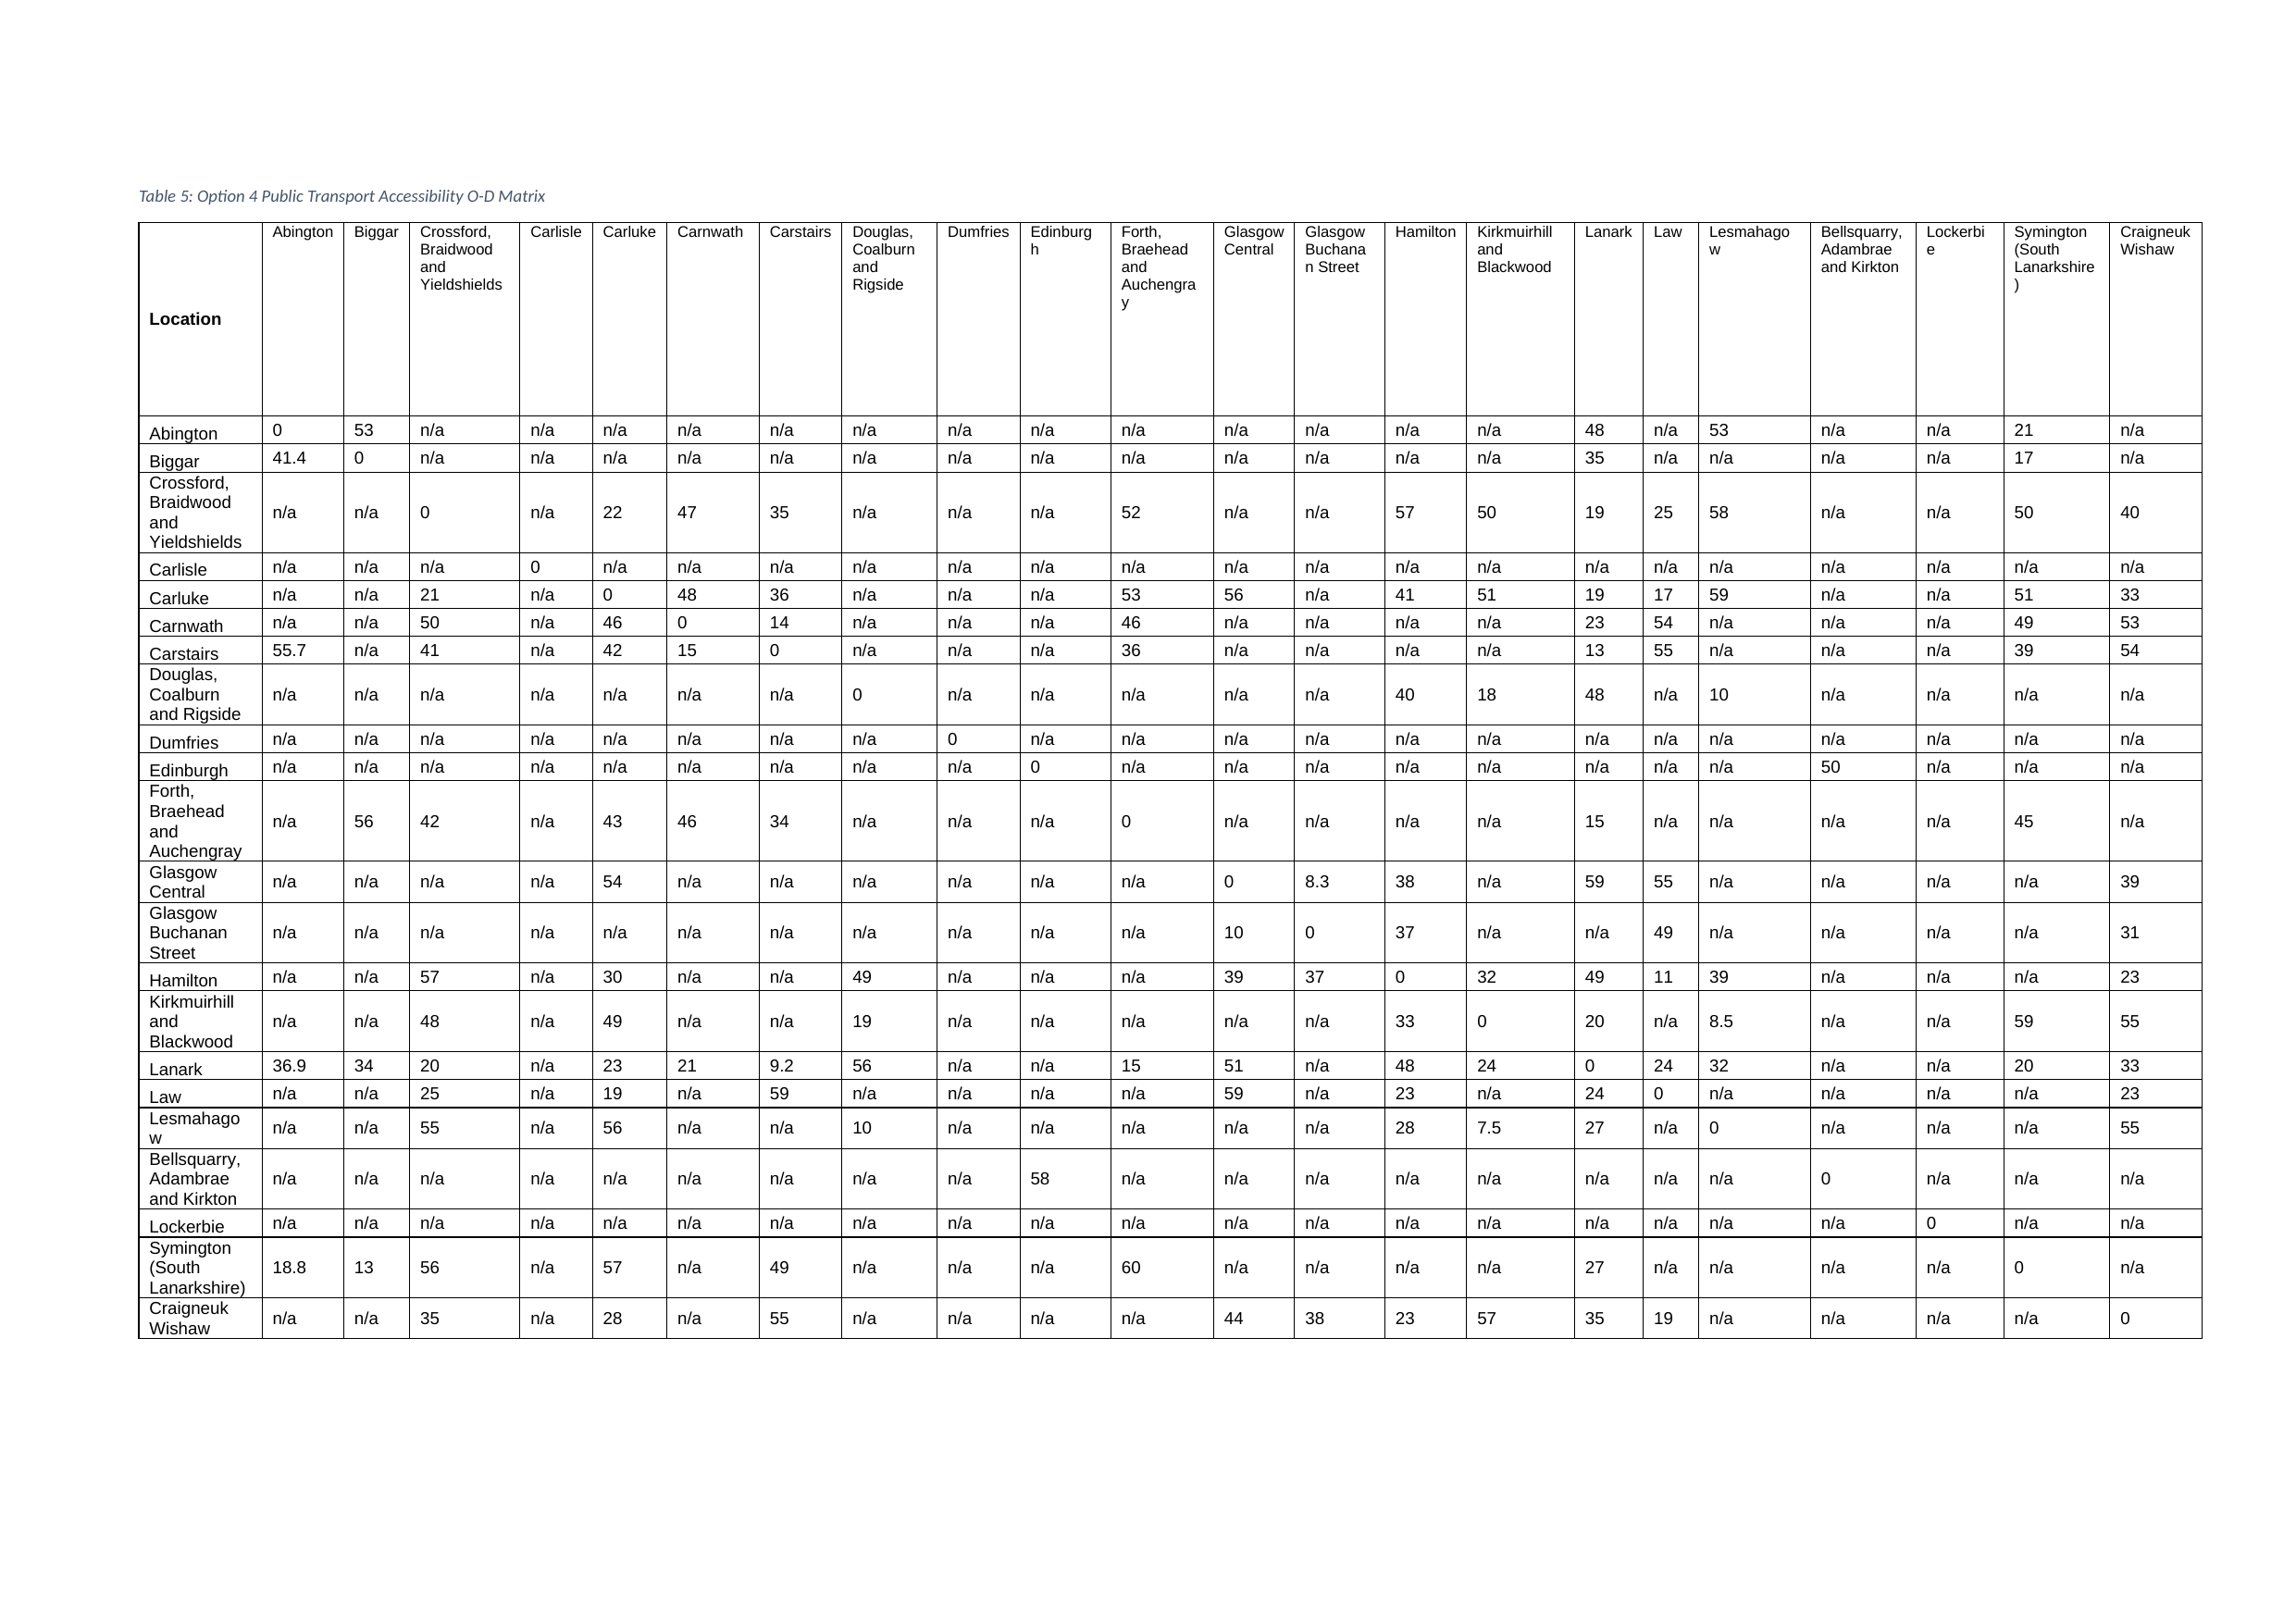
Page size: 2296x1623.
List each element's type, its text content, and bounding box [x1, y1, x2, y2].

table_cell n/a [1214, 664, 1294, 725]
table_cell n/a [760, 444, 841, 471]
table_cell n/a [263, 609, 343, 636]
table_cell n/a [1021, 991, 1111, 1051]
table_cell n/a [1021, 1052, 1111, 1079]
table_cell Dumfries [140, 725, 262, 752]
table_cell n/a [1699, 725, 1810, 752]
table_cell 41 [410, 637, 519, 663]
table_cell n/a [842, 861, 937, 901]
table_cell Lockerbie [140, 1209, 262, 1236]
table_cell n/a [760, 861, 841, 901]
table_cell n/a [520, 903, 592, 962]
table_cell n/a [344, 581, 409, 608]
table_cell n/a [1699, 903, 1810, 962]
table_cell n/a [842, 1149, 937, 1208]
table_cell n/a [593, 903, 666, 962]
table_cell n/a [520, 1209, 592, 1236]
table_cell 57 [1385, 473, 1466, 552]
table_cell n/a [1811, 1109, 1916, 1148]
table_cell n/a [263, 1109, 343, 1148]
table_cell n/a [1811, 473, 1916, 552]
table_cell n/a [1467, 753, 1574, 780]
table_cell 23 [1575, 609, 1643, 636]
table_cell n/a [520, 609, 592, 636]
table_cell n/a [593, 1149, 666, 1208]
table_cell Law [140, 1080, 262, 1107]
table_cell n/a [1917, 781, 2004, 861]
table_cell 49 [1644, 903, 1698, 962]
table_header Hamilton [1385, 223, 1466, 415]
table_cell 25 [410, 1080, 519, 1107]
table_cell n/a [937, 581, 1020, 608]
table_cell 20 [410, 1052, 519, 1079]
table_cell n/a [937, 1298, 1020, 1338]
table_cell n/a [520, 1298, 592, 1338]
table_cell n/a [1917, 1238, 2004, 1297]
table_cell n/a [937, 1238, 1020, 1297]
table_cell n/a [2110, 664, 2202, 725]
table_cell n/a [1295, 473, 1384, 552]
table_cell 0 [760, 637, 841, 663]
table_cell n/a [1699, 861, 1810, 901]
table_header Crossford, Braidwood and Yieldshields [410, 223, 519, 415]
table_cell 34 [760, 781, 841, 861]
table_cell n/a [937, 1209, 1020, 1236]
table_cell n/a [263, 725, 343, 752]
table_cell n/a [1111, 963, 1213, 990]
table_header Carlisle [520, 223, 592, 415]
table_cell n/a [937, 473, 1020, 552]
table_cell n/a [2004, 1080, 2109, 1107]
table_cell n/a [1917, 609, 2004, 636]
table_cell 20 [2004, 1052, 2109, 1079]
table_cell n/a [1917, 1052, 2004, 1079]
table_cell 0 [1917, 1209, 2004, 1236]
table_cell Carlisle [140, 553, 262, 580]
table_cell n/a [410, 861, 519, 901]
table_cell n/a [263, 903, 343, 962]
table_cell n/a [667, 416, 759, 443]
table_header Carnwath [667, 223, 759, 415]
table_cell n/a [1575, 1149, 1643, 1208]
table_cell 54 [593, 861, 666, 901]
table_cell 15 [667, 637, 759, 663]
table_cell n/a [1917, 444, 2004, 471]
table_cell 35 [1575, 1298, 1643, 1338]
table_cell 34 [344, 1052, 409, 1079]
table_cell n/a [1111, 725, 1213, 752]
table_cell n/a [1699, 1209, 1810, 1236]
table_cell n/a [1021, 903, 1111, 962]
table_cell n/a [842, 473, 937, 552]
table_cell 54 [1644, 609, 1698, 636]
table_cell 59 [2004, 991, 2109, 1051]
table_cell 51 [1467, 581, 1574, 608]
table_cell 35 [1575, 444, 1643, 471]
table_cell 46 [1111, 609, 1213, 636]
table_cell n/a [1699, 444, 1810, 471]
table_cell n/a [842, 444, 937, 471]
table_cell n/a [1917, 416, 2004, 443]
table_cell n/a [1295, 1109, 1384, 1148]
table_cell 28 [593, 1298, 666, 1338]
table_cell n/a [1385, 637, 1466, 663]
table_cell n/a [1021, 1238, 1111, 1297]
table_cell n/a [520, 725, 592, 752]
table_cell 38 [1385, 861, 1466, 901]
table_cell n/a [667, 753, 759, 780]
table_cell n/a [667, 664, 759, 725]
table_cell n/a [344, 861, 409, 901]
table_cell n/a [593, 444, 666, 471]
table_cell n/a [1575, 553, 1643, 580]
table_cell n/a [1385, 416, 1466, 443]
table_cell 59 [760, 1080, 841, 1107]
table_cell 36 [1111, 637, 1213, 663]
table_cell n/a [1811, 416, 1916, 443]
table_cell 57 [593, 1238, 666, 1297]
table_cell n/a [1111, 444, 1213, 471]
table_cell n/a [1214, 553, 1294, 580]
table_cell n/a [937, 553, 1020, 580]
table_cell n/a [1811, 1209, 1916, 1236]
table_cell n/a [1467, 1149, 1574, 1208]
table_cell 10 [842, 1109, 937, 1148]
table_cell n/a [1575, 753, 1643, 780]
table_cell n/a [2004, 664, 2109, 725]
table_cell n/a [344, 991, 409, 1051]
table_cell n/a [520, 1052, 592, 1079]
table_cell n/a [1021, 1109, 1111, 1148]
table_cell 55.7 [263, 637, 343, 663]
table_cell n/a [937, 609, 1020, 636]
table_cell n/a [1111, 1298, 1213, 1338]
table_cell n/a [520, 637, 592, 663]
table_cell n/a [1575, 1209, 1643, 1236]
table_cell 39 [1214, 963, 1294, 990]
table_cell n/a [1214, 781, 1294, 861]
table_cell n/a [1111, 991, 1213, 1051]
table_cell n/a [1021, 1209, 1111, 1236]
table_cell n/a [520, 1080, 592, 1107]
table_cell n/a [1214, 444, 1294, 471]
table_cell n/a [760, 753, 841, 780]
table_cell Lanark [140, 1052, 262, 1079]
table_cell n/a [1111, 753, 1213, 780]
table_cell n/a [937, 416, 1020, 443]
table_cell 53 [1699, 416, 1810, 443]
table_cell Carnwath [140, 609, 262, 636]
table_cell 0 [593, 581, 666, 608]
table_cell n/a [1644, 416, 1698, 443]
table_cell 37 [1385, 903, 1466, 962]
table_cell n/a [593, 753, 666, 780]
table_cell n/a [344, 1209, 409, 1236]
table_header Kirkmuirhill and Blackwood [1467, 223, 1574, 415]
table_cell n/a [520, 781, 592, 861]
table_cell n/a [1467, 416, 1574, 443]
table_cell n/a [410, 664, 519, 725]
table_cell n/a [760, 1109, 841, 1148]
table_header Location [140, 223, 262, 415]
table_cell n/a [1467, 444, 1574, 471]
table_cell 24 [1467, 1052, 1574, 1079]
table_cell n/a [1385, 1209, 1466, 1236]
table_header Symington (South Lanarkshire) [2004, 223, 2109, 415]
table_cell Glasgow Central [140, 861, 262, 901]
table_cell n/a [263, 1080, 343, 1107]
table_cell n/a [1021, 1080, 1111, 1107]
table_cell n/a [842, 1238, 937, 1297]
table_cell n/a [1644, 664, 1698, 725]
table_cell n/a [1214, 637, 1294, 663]
table_cell n/a [1295, 753, 1384, 780]
table_cell 49 [842, 963, 937, 990]
table_cell Biggar [140, 444, 262, 471]
table_cell n/a [1644, 1149, 1698, 1208]
table_cell n/a [1917, 963, 2004, 990]
table_cell n/a [1021, 963, 1111, 990]
table_cell n/a [520, 991, 592, 1051]
table_cell n/a [410, 725, 519, 752]
table_cell n/a [1467, 609, 1574, 636]
table_cell 55 [760, 1298, 841, 1338]
table_cell n/a [344, 753, 409, 780]
table_cell 19 [842, 991, 937, 1051]
table_cell n/a [1644, 1109, 1698, 1148]
table_cell n/a [1214, 991, 1294, 1051]
table_cell n/a [667, 553, 759, 580]
table_cell n/a [263, 473, 343, 552]
table_header Glasgow Buchanan Street [1295, 223, 1384, 415]
table_cell n/a [1295, 416, 1384, 443]
table_cell n/a [937, 903, 1020, 962]
table_cell 15 [1575, 781, 1643, 861]
table_cell n/a [263, 1298, 343, 1338]
table_cell 0 [1385, 963, 1466, 990]
table_cell 23 [593, 1052, 666, 1079]
table_cell n/a [842, 609, 937, 636]
table_cell n/a [2004, 1209, 2109, 1236]
table_cell n/a [1021, 609, 1111, 636]
table_cell n/a [1575, 903, 1643, 962]
table_cell 13 [1575, 637, 1643, 663]
table_cell n/a [1295, 1238, 1384, 1297]
table_cell 58 [1021, 1149, 1111, 1208]
table_cell 8.3 [1295, 861, 1384, 901]
table_cell 40 [1385, 664, 1466, 725]
table_cell 0 [1644, 1080, 1698, 1107]
table_cell 23 [1385, 1080, 1466, 1107]
table_cell 37 [1295, 963, 1384, 990]
table_cell 56 [1214, 581, 1294, 608]
table_header Glasgow Central [1214, 223, 1294, 415]
table_cell 32 [1467, 963, 1574, 990]
table_cell n/a [1467, 1209, 1574, 1236]
table_cell n/a [263, 753, 343, 780]
table_cell n/a [1214, 473, 1294, 552]
table_cell n/a [1917, 753, 2004, 780]
table_cell n/a [842, 553, 937, 580]
table_cell n/a [1467, 553, 1574, 580]
table_cell n/a [1575, 725, 1643, 752]
table_cell n/a [410, 1209, 519, 1236]
table_cell n/a [593, 664, 666, 725]
table_cell n/a [842, 637, 937, 663]
table_header Douglas, Coalburn and Rigside [842, 223, 937, 415]
table_cell n/a [1021, 1298, 1111, 1338]
table_cell n/a [1699, 637, 1810, 663]
table_cell 9.2 [760, 1052, 841, 1079]
table_cell n/a [2110, 725, 2202, 752]
table_cell 50 [410, 609, 519, 636]
table_cell n/a [667, 725, 759, 752]
table_cell 17 [1644, 581, 1698, 608]
table_cell 0 [937, 725, 1020, 752]
table_cell 28 [1385, 1109, 1466, 1148]
table_cell n/a [263, 553, 343, 580]
table_cell n/a [1917, 1080, 2004, 1107]
table_cell n/a [1214, 753, 1294, 780]
table_cell n/a [667, 444, 759, 471]
table_cell n/a [1021, 444, 1111, 471]
table_cell n/a [1917, 1109, 2004, 1148]
table_cell n/a [1699, 1080, 1810, 1107]
table_cell n/a [1699, 1238, 1810, 1297]
table_cell n/a [1021, 473, 1111, 552]
table_cell n/a [1644, 1209, 1698, 1236]
table_cell n/a [263, 1209, 343, 1236]
table_cell 44 [1214, 1298, 1294, 1338]
table_cell n/a [1699, 753, 1810, 780]
table_cell 0 [1811, 1149, 1916, 1208]
table_cell n/a [2110, 781, 2202, 861]
table_cell n/a [344, 609, 409, 636]
table_cell 21 [2004, 416, 2109, 443]
table_header Biggar [344, 223, 409, 415]
table_cell 46 [593, 609, 666, 636]
table_cell 48 [410, 991, 519, 1051]
table_header Law [1644, 223, 1698, 415]
subtitle Table 5: Option 4 Public Transport Accessibility O-D Matrix [139, 183, 2156, 206]
table_header Lanark [1575, 223, 1643, 415]
table_cell Craigneuk Wishaw [140, 1298, 262, 1338]
table_cell 15 [1111, 1052, 1213, 1079]
table_cell n/a [1467, 637, 1574, 663]
table_cell n/a [667, 903, 759, 962]
table_cell n/a [937, 753, 1020, 780]
table_cell 48 [1575, 664, 1643, 725]
table_cell Carluke [140, 581, 262, 608]
table_cell n/a [937, 991, 1020, 1051]
table_cell n/a [344, 553, 409, 580]
table_cell n/a [1917, 861, 2004, 901]
table_header Carluke [593, 223, 666, 415]
table_cell n/a [263, 991, 343, 1051]
table_cell n/a [667, 1238, 759, 1297]
table_cell n/a [1917, 1149, 2004, 1208]
table_cell n/a [760, 553, 841, 580]
table_cell n/a [593, 725, 666, 752]
table_cell 0 [1111, 781, 1213, 861]
table_cell n/a [1385, 444, 1466, 471]
table_cell 11 [1644, 963, 1698, 990]
table_cell n/a [344, 1080, 409, 1107]
table_cell 23 [2110, 1080, 2202, 1107]
table_cell 49 [760, 1238, 841, 1297]
table_cell 39 [2004, 637, 2109, 663]
table_cell 51 [2004, 581, 2109, 608]
table_cell n/a [760, 963, 841, 990]
table_cell 41 [1385, 581, 1466, 608]
table_cell n/a [1644, 1238, 1698, 1297]
table_cell 48 [1385, 1052, 1466, 1079]
table_cell n/a [520, 416, 592, 443]
table_cell n/a [593, 553, 666, 580]
table_cell n/a [2004, 1109, 2109, 1148]
table_cell n/a [263, 581, 343, 608]
table_cell 18 [1467, 664, 1574, 725]
table_cell 49 [1575, 963, 1643, 990]
table_cell n/a [410, 444, 519, 471]
table_cell n/a [1811, 963, 1916, 990]
table_cell n/a [1811, 444, 1916, 471]
table_cell n/a [344, 664, 409, 725]
table_cell 36 [760, 581, 841, 608]
table_cell n/a [842, 1209, 937, 1236]
table_cell n/a [1917, 637, 2004, 663]
table_cell 55 [1644, 861, 1698, 901]
table_cell 56 [842, 1052, 937, 1079]
table_cell n/a [410, 553, 519, 580]
table_cell n/a [263, 861, 343, 901]
table_cell n/a [1699, 781, 1810, 861]
table_cell 36.9 [263, 1052, 343, 1079]
table_cell 0 [1214, 861, 1294, 901]
table_cell 21 [667, 1052, 759, 1079]
table_cell 46 [667, 781, 759, 861]
table_cell 0 [667, 609, 759, 636]
table_cell n/a [410, 903, 519, 962]
table_cell n/a [842, 753, 937, 780]
table_cell 0 [520, 553, 592, 580]
table_cell Glasgow Buchanan Street [140, 903, 262, 962]
table_cell 52 [1111, 473, 1213, 552]
table_cell 0 [1295, 903, 1384, 962]
table_cell 40 [2110, 473, 2202, 552]
table_cell 25 [1644, 473, 1698, 552]
table_cell n/a [1644, 753, 1698, 780]
table_cell n/a [1295, 1209, 1384, 1236]
table_cell 49 [2004, 609, 2109, 636]
table_cell Crossford, Braidwood and Yieldshields [140, 473, 262, 552]
table_cell 0 [2110, 1298, 2202, 1338]
table_cell n/a [1699, 609, 1810, 636]
table_cell 20 [1575, 991, 1643, 1051]
table_cell n/a [1111, 861, 1213, 901]
table_header Forth, Braehead and Auchengray [1111, 223, 1213, 415]
table_header Carstairs [760, 223, 841, 415]
table_cell n/a [1811, 1080, 1916, 1107]
table_cell n/a [842, 1080, 937, 1107]
table_cell n/a [667, 1080, 759, 1107]
table_cell Douglas, Coalburn and Rigside [140, 664, 262, 725]
table_cell Carstairs [140, 637, 262, 663]
table_cell 45 [2004, 781, 2109, 861]
table_cell 57 [410, 963, 519, 990]
table_cell n/a [1111, 664, 1213, 725]
table_cell n/a [1467, 1238, 1574, 1297]
table_cell 33 [1385, 991, 1466, 1051]
table_cell n/a [1917, 991, 2004, 1051]
table_cell 55 [2110, 1109, 2202, 1148]
table_cell 53 [1111, 581, 1213, 608]
table_cell 55 [2110, 991, 2202, 1051]
table_cell n/a [1811, 725, 1916, 752]
table_cell 27 [1575, 1109, 1643, 1148]
table_cell n/a [1917, 581, 2004, 608]
table_cell n/a [1021, 416, 1111, 443]
table_cell 22 [593, 473, 666, 552]
table_cell 60 [1111, 1238, 1213, 1297]
table_cell n/a [1295, 1149, 1384, 1208]
table_cell 10 [1214, 903, 1294, 962]
table_cell 39 [1699, 963, 1810, 990]
table_cell n/a [1699, 553, 1810, 580]
table_cell n/a [2110, 444, 2202, 471]
table_cell n/a [1644, 553, 1698, 580]
table_cell n/a [667, 861, 759, 901]
table_cell n/a [1811, 581, 1916, 608]
table_cell 33 [2110, 1052, 2202, 1079]
table_cell n/a [1917, 1298, 2004, 1338]
table_cell 19 [593, 1080, 666, 1107]
table_cell n/a [667, 1149, 759, 1208]
table_cell n/a [1917, 725, 2004, 752]
table_header Bellsquarry, Adambrae and Kirkton [1811, 223, 1916, 415]
table_cell Abington [140, 416, 262, 443]
table_cell n/a [937, 637, 1020, 663]
table_cell n/a [2004, 963, 2109, 990]
table_cell n/a [667, 1209, 759, 1236]
table_cell 19 [1644, 1298, 1698, 1338]
table_cell n/a [1811, 861, 1916, 901]
table_cell n/a [1811, 991, 1916, 1051]
table_cell 56 [410, 1238, 519, 1297]
table_cell 13 [344, 1238, 409, 1297]
table_cell n/a [760, 664, 841, 725]
table_cell 8.5 [1699, 991, 1810, 1051]
table_cell n/a [1295, 781, 1384, 861]
table_cell n/a [1111, 1209, 1213, 1236]
table_cell 56 [344, 781, 409, 861]
table_cell n/a [760, 416, 841, 443]
table_cell 0 [1467, 991, 1574, 1051]
table_cell n/a [937, 1109, 1020, 1148]
table_cell n/a [760, 991, 841, 1051]
table_cell 53 [2110, 609, 2202, 636]
table_cell 35 [410, 1298, 519, 1338]
table_cell n/a [760, 725, 841, 752]
table_cell 48 [1575, 416, 1643, 443]
table_cell n/a [1295, 991, 1384, 1051]
table_cell n/a [1295, 581, 1384, 608]
table_cell n/a [1811, 664, 1916, 725]
table_cell n/a [2110, 416, 2202, 443]
table_cell 19 [1575, 581, 1643, 608]
table_cell 55 [1644, 637, 1698, 663]
table_cell n/a [937, 1149, 1020, 1208]
table_cell n/a [1021, 553, 1111, 580]
table_cell 58 [1699, 473, 1810, 552]
table_cell n/a [344, 473, 409, 552]
table_cell n/a [2004, 903, 2109, 962]
table_cell 59 [1575, 861, 1643, 901]
table_cell n/a [1385, 553, 1466, 580]
table_cell 0 [1699, 1109, 1810, 1148]
table_cell n/a [344, 725, 409, 752]
table_cell n/a [2110, 1149, 2202, 1208]
table_cell n/a [667, 963, 759, 990]
table_cell n/a [667, 1109, 759, 1148]
table_cell 33 [2110, 581, 2202, 608]
table_cell Hamilton [140, 963, 262, 990]
table_cell Symington (South Lanarkshire) [140, 1238, 262, 1297]
table_cell 51 [1214, 1052, 1294, 1079]
table_cell n/a [1811, 1052, 1916, 1079]
table_cell n/a [1214, 609, 1294, 636]
table_cell n/a [1467, 903, 1574, 962]
table_cell n/a [1467, 1080, 1574, 1107]
table_cell 18.8 [263, 1238, 343, 1297]
table_cell n/a [2004, 861, 2109, 901]
table_cell n/a [1021, 861, 1111, 901]
table_cell n/a [1214, 725, 1294, 752]
table_cell n/a [1021, 581, 1111, 608]
table_cell Forth, Braehead and Auchengray [140, 781, 262, 861]
table_cell n/a [1385, 781, 1466, 861]
table_cell 50 [1811, 753, 1916, 780]
table_cell 27 [1575, 1238, 1643, 1297]
table_cell n/a [1214, 416, 1294, 443]
table_cell n/a [937, 444, 1020, 471]
table_cell n/a [520, 664, 592, 725]
table_cell n/a [410, 753, 519, 780]
table_cell n/a [344, 1109, 409, 1148]
table_cell 50 [2004, 473, 2109, 552]
table_cell n/a [520, 581, 592, 608]
table_cell n/a [760, 1149, 841, 1208]
table_cell n/a [2110, 753, 2202, 780]
table_cell n/a [1295, 553, 1384, 580]
table_cell 24 [1575, 1080, 1643, 1107]
table_cell n/a [2004, 1298, 2109, 1338]
table_cell n/a [344, 1298, 409, 1338]
table_cell n/a [1699, 1298, 1810, 1338]
table_cell n/a [1295, 637, 1384, 663]
table_cell 14 [760, 609, 841, 636]
table_cell 7.5 [1467, 1109, 1574, 1148]
table_cell n/a [344, 903, 409, 962]
table_cell n/a [1917, 903, 2004, 962]
table_cell n/a [1917, 473, 2004, 552]
table_cell 42 [593, 637, 666, 663]
table_cell n/a [667, 991, 759, 1051]
table_cell n/a [520, 1238, 592, 1297]
table_cell n/a [520, 1109, 592, 1148]
table_cell n/a [1295, 1080, 1384, 1107]
table_cell 10 [1699, 664, 1810, 725]
table_cell n/a [1811, 553, 1916, 580]
table_cell n/a [263, 963, 343, 990]
table_cell n/a [1111, 1080, 1213, 1107]
table_cell n/a [1295, 725, 1384, 752]
table_cell n/a [1644, 991, 1698, 1051]
table_cell n/a [1467, 861, 1574, 901]
table_cell n/a [1811, 781, 1916, 861]
table_cell 42 [410, 781, 519, 861]
table_cell n/a [937, 1052, 1020, 1079]
table_cell n/a [2004, 725, 2109, 752]
table_cell 17 [2004, 444, 2109, 471]
table_cell n/a [1385, 1149, 1466, 1208]
table_cell 0 [2004, 1238, 2109, 1297]
table_cell n/a [1021, 781, 1111, 861]
table_cell 0 [1021, 753, 1111, 780]
table_cell 23 [1385, 1298, 1466, 1338]
table_cell 19 [1575, 473, 1643, 552]
table_cell 0 [410, 473, 519, 552]
table_cell n/a [1811, 609, 1916, 636]
table_cell n/a [1917, 664, 2004, 725]
table_cell n/a [2110, 553, 2202, 580]
table_cell n/a [410, 1149, 519, 1208]
table_cell n/a [842, 781, 937, 861]
table_cell Lesmahagow [140, 1109, 262, 1148]
table_cell n/a [593, 1209, 666, 1236]
table_cell n/a [520, 444, 592, 471]
table_cell n/a [2110, 1238, 2202, 1297]
table_cell 30 [593, 963, 666, 990]
table_cell n/a [2004, 553, 2109, 580]
table_cell n/a [1385, 609, 1466, 636]
table_cell Kirkmuirhill and Blackwood [140, 991, 262, 1051]
table_cell n/a [1295, 664, 1384, 725]
table_cell n/a [1385, 1238, 1466, 1297]
table_cell 54 [2110, 637, 2202, 663]
table_cell n/a [842, 903, 937, 962]
table_cell n/a [263, 664, 343, 725]
table_cell n/a [1917, 553, 2004, 580]
table_cell n/a [1811, 1298, 1916, 1338]
table_cell n/a [937, 963, 1020, 990]
table_cell n/a [937, 781, 1020, 861]
table_cell 0 [1575, 1052, 1643, 1079]
table_cell 48 [667, 581, 759, 608]
table_cell n/a [520, 753, 592, 780]
table_cell n/a [667, 1298, 759, 1338]
table_cell n/a [1467, 725, 1574, 752]
table_cell n/a [1214, 1149, 1294, 1208]
table_cell n/a [1111, 1109, 1213, 1148]
table_cell 55 [410, 1109, 519, 1148]
table_cell 59 [1214, 1080, 1294, 1107]
table_cell n/a [1699, 1149, 1810, 1208]
table_cell 23 [2110, 963, 2202, 990]
table_cell n/a [1644, 444, 1698, 471]
table_cell 38 [1295, 1298, 1384, 1338]
table_cell n/a [1111, 416, 1213, 443]
table_cell n/a [1385, 753, 1466, 780]
table_cell n/a [344, 1149, 409, 1208]
table_cell n/a [1111, 1149, 1213, 1208]
table_cell n/a [593, 416, 666, 443]
table_header Dumfries [937, 223, 1020, 415]
table_cell n/a [520, 861, 592, 901]
table_cell 50 [1467, 473, 1574, 552]
table_cell n/a [1214, 1238, 1294, 1297]
table_cell n/a [1214, 1109, 1294, 1148]
table_cell 32 [1699, 1052, 1810, 1079]
table_cell n/a [263, 781, 343, 861]
table_cell n/a [520, 963, 592, 990]
table_cell n/a [344, 637, 409, 663]
table_cell 0 [344, 444, 409, 471]
table_cell 35 [760, 473, 841, 552]
table_cell n/a [1644, 781, 1698, 861]
table_cell n/a [1811, 637, 1916, 663]
table_cell n/a [2110, 1209, 2202, 1236]
table_cell 0 [842, 664, 937, 725]
table_cell n/a [760, 903, 841, 962]
table_cell n/a [520, 473, 592, 552]
table_cell n/a [1295, 1052, 1384, 1079]
table_cell n/a [263, 1149, 343, 1208]
table_cell 57 [1467, 1298, 1574, 1338]
table_header Edinburgh [1021, 223, 1111, 415]
table_cell n/a [1111, 553, 1213, 580]
table_cell n/a [344, 963, 409, 990]
table_cell n/a [1295, 609, 1384, 636]
table_cell n/a [842, 581, 937, 608]
table_cell 0 [263, 416, 343, 443]
table_cell 47 [667, 473, 759, 552]
table_cell n/a [1021, 637, 1111, 663]
table_cell n/a [1021, 664, 1111, 725]
table_header Craigneuk Wishaw [2110, 223, 2202, 415]
table_cell 39 [2110, 861, 2202, 901]
table_cell n/a [2004, 753, 2109, 780]
table_cell n/a [1385, 725, 1466, 752]
table_cell n/a [2004, 1149, 2109, 1208]
table_cell n/a [842, 725, 937, 752]
table_cell n/a [842, 416, 937, 443]
table_cell 21 [410, 581, 519, 608]
table_cell 49 [593, 991, 666, 1051]
table_cell n/a [1214, 1209, 1294, 1236]
table_cell n/a [1811, 903, 1916, 962]
table_cell n/a [410, 416, 519, 443]
table_cell n/a [842, 1298, 937, 1338]
table_header Lesmahagow [1699, 223, 1810, 415]
table_cell n/a [1021, 725, 1111, 752]
table_cell n/a [1644, 725, 1698, 752]
table_cell 53 [344, 416, 409, 443]
table_cell n/a [937, 861, 1020, 901]
table_cell 31 [2110, 903, 2202, 962]
table_cell Bellsquarry, Adambrae and Kirkton [140, 1149, 262, 1208]
table_cell n/a [1467, 781, 1574, 861]
table_cell n/a [937, 1080, 1020, 1107]
table_cell n/a [520, 1149, 592, 1208]
table_cell 41.4 [263, 444, 343, 471]
table_cell n/a [760, 1209, 841, 1236]
table_cell n/a [1295, 444, 1384, 471]
table_cell 24 [1644, 1052, 1698, 1079]
table_header Lockerbie [1917, 223, 2004, 415]
table_cell 56 [593, 1109, 666, 1148]
table_header Abington [263, 223, 343, 415]
table_cell n/a [1811, 1238, 1916, 1297]
table_cell n/a [937, 664, 1020, 725]
table_cell 59 [1699, 581, 1810, 608]
table_cell 43 [593, 781, 666, 861]
table_cell n/a [1111, 903, 1213, 962]
table_cell Edinburgh [140, 753, 262, 780]
